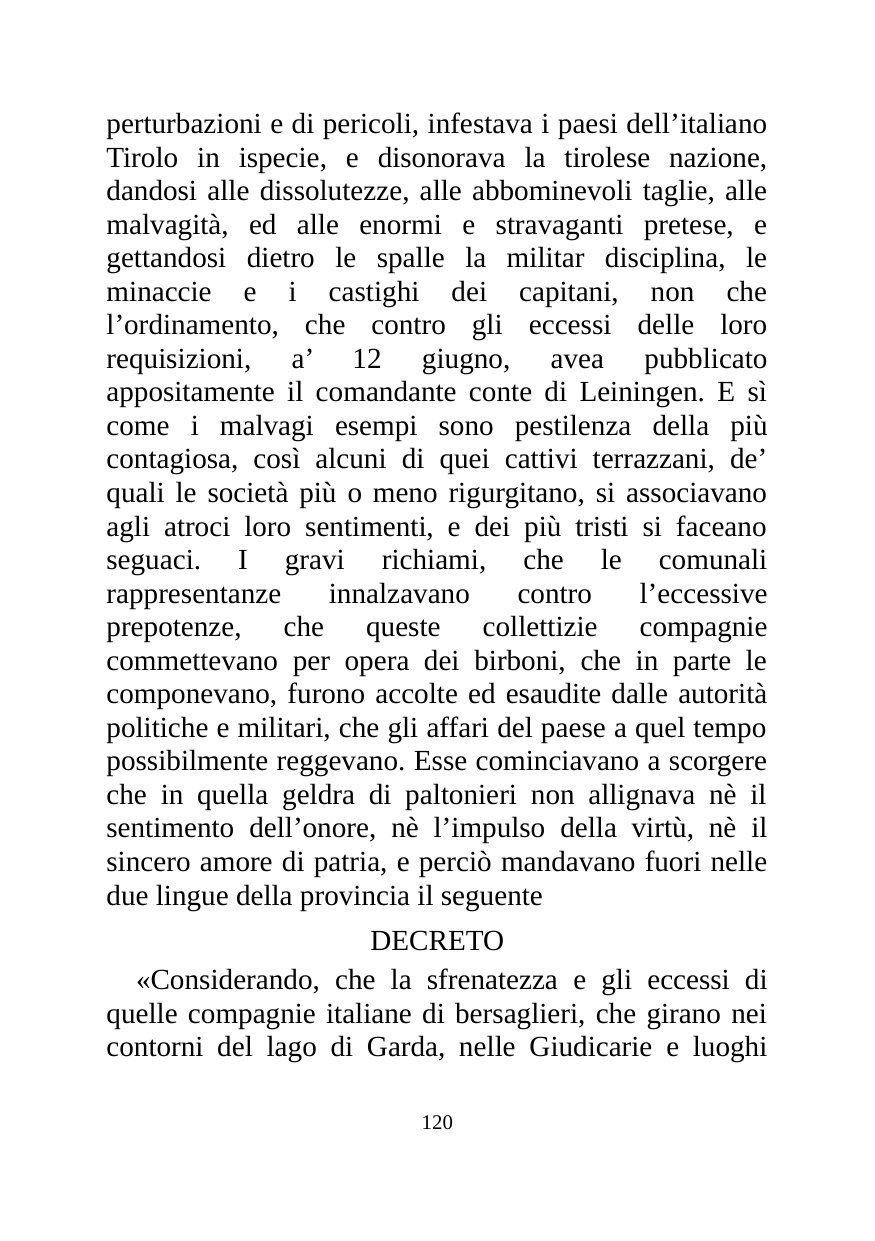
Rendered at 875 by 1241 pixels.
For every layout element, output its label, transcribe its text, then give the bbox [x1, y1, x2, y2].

text perturbazioni e di pericoli, infestava i paesi dell’italiano Tirolo in ispecie, e disonorava la tirolese nazione, dandosi alle dissolutezze, alle abbominevoli taglie, alle malvagità, ed alle enormi e stravaganti pretese, e gettandosi dietro le spalle la militar disciplina, le minaccie e i castighi dei capitani, non che l’ordinamento, che contro gli eccessi delle loro requisizioni, a’ 12 giugno, avea pubblicato appositamente il comandante conte di Leiningen. E sì come i malvagi esempi sono pestilenza della più contagiosa, così alcuni di quei cattivi terrazzani, de’ quali le società più o meno rigurgitano, si associavano agli atroci loro sentimenti, e dei più tristi si faceano seguaci. I gravi richiami, che le comunali rappresentanze innalzavano contro l’eccessive prepotenze, che queste collettizie compagnie commettevano per opera dei birboni, che in parte le componevano, furono accolte ed esaudite dalle autorità politiche e militari, che gli affari del paese a quel tempo possibilmente reggevano. Esse cominciavano a scorgere che in quella geldra di paltonieri non allignava nè il sentimento dell’onore, nè l’impulso della virtù, nè il sincero amore di patria, e perciò mandavano fuori nelle due lingue della provincia il seguente [106, 106, 768, 911]
text «Considerando, che la sfrenatezza e gli eccessi di quelle compagnie italiane di bersaglieri, che girano nei contorni del lago di Garda, nelle Giudicarie e luoghi [106, 962, 768, 1063]
text DECRETO [106, 923, 768, 957]
